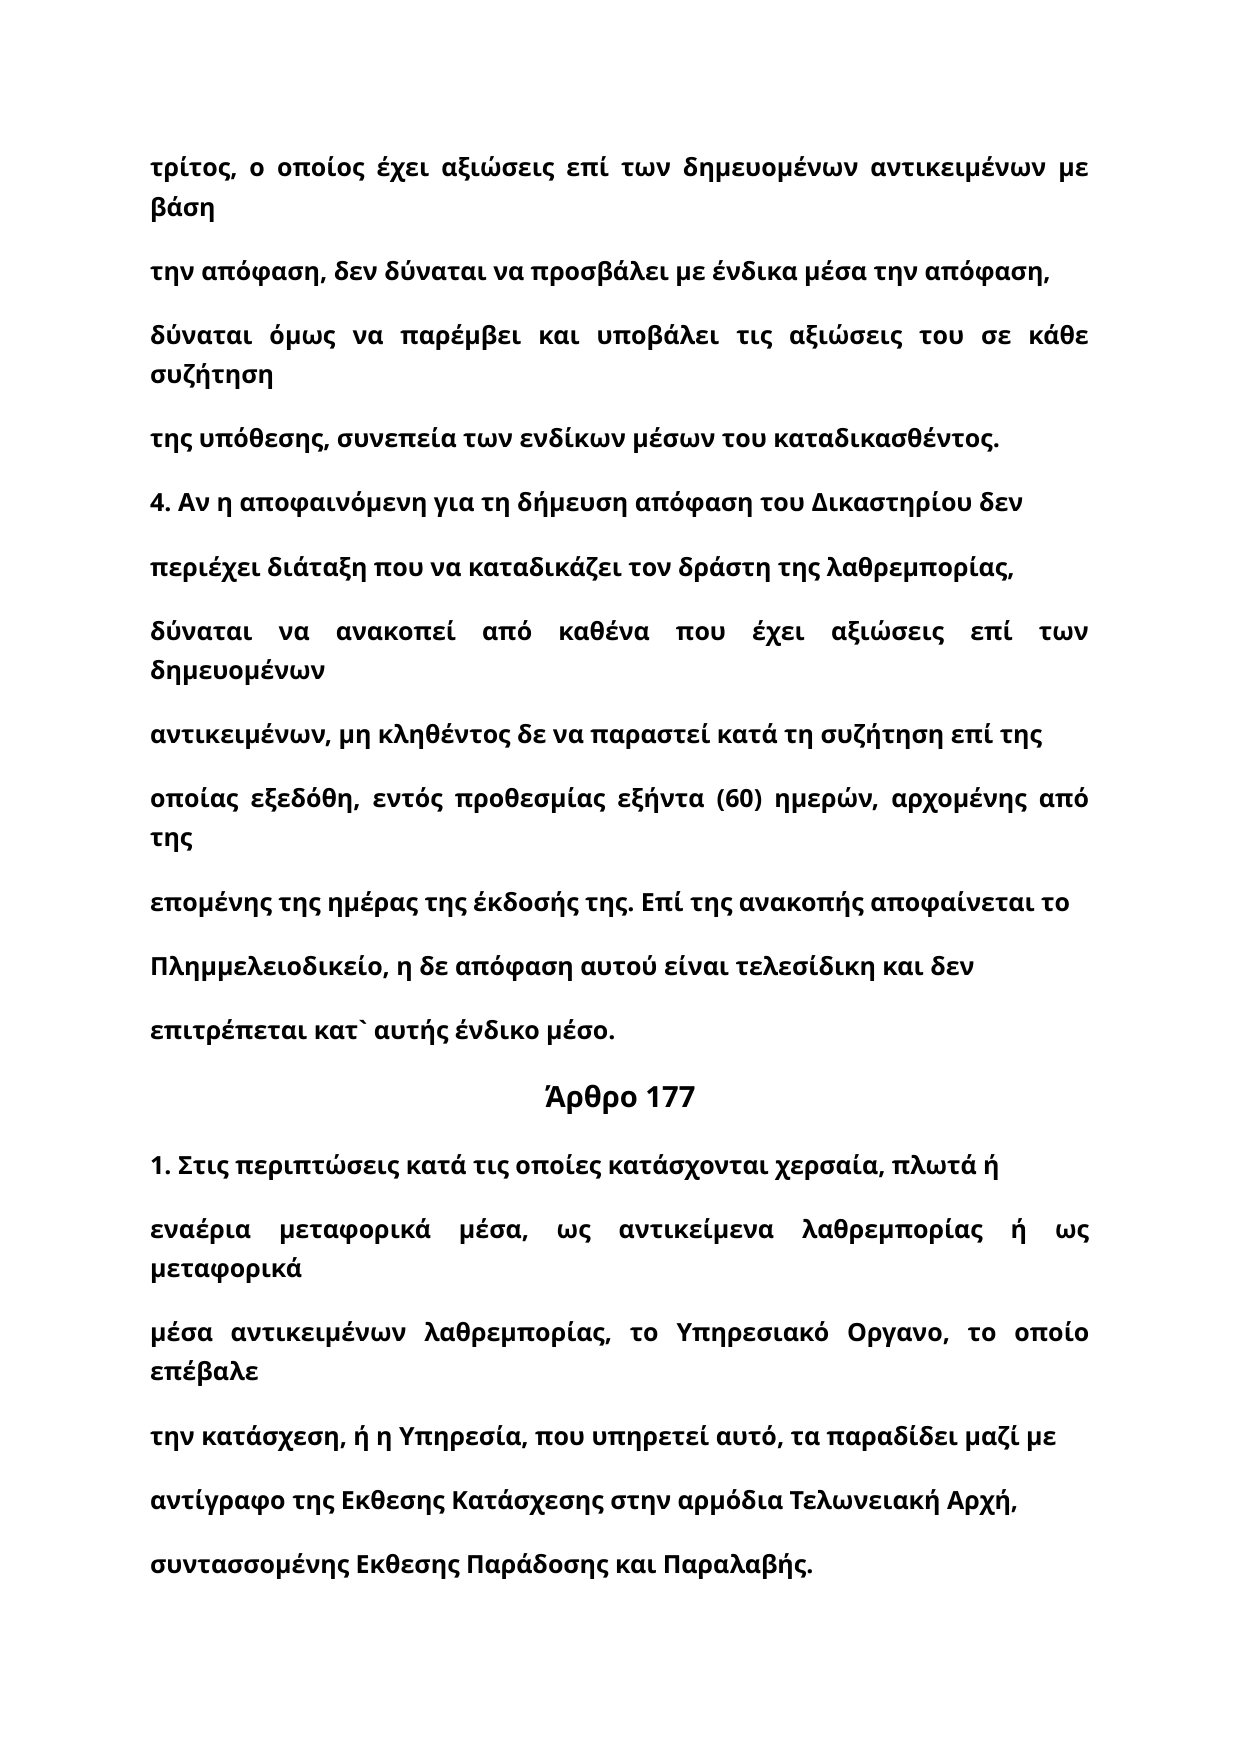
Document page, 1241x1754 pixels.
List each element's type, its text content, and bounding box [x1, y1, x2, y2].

text αντίγραφο της Εκθεσης Κατάσχεσης στην αρμόδια Τελωνειακή Αρχή, [150, 1482, 1090, 1516]
text συντασσομένης Εκθεσης Παράδοσης και Παραλαβής. [150, 1546, 1090, 1581]
text εναέρια μεταφορικά μέσα, ως αντικείμενα λαθρεμπορίας ή ως μεταφορικά [150, 1211, 1090, 1285]
text περιέχει διάταξη που να καταδικάζει τον δράστη της λαθρεμπορίας, [150, 549, 1090, 583]
text την απόφαση, δεν δύναται να προσβάλει με ένδικα μέσα την απόφαση, [150, 253, 1090, 287]
text δύναται όμως να παρέμβει και υποβάλει τις αξιώσεις του σε κάθε συζήτηση [150, 317, 1090, 391]
text μέσα αντικειμένων λαθρεμπορίας, το Υπηρεσιακό Οργανο, το οποίο επέβαλε [150, 1315, 1090, 1388]
text την κατάσχεση, ή η Υπηρεσία, που υπηρετεί αυτό, τα παραδίδει μαζί με [150, 1418, 1090, 1452]
text αντικειμένων, μη κληθέντος δε να παραστεί κατά τη συζήτηση επί της [150, 717, 1090, 751]
text δύναται να ανακοπεί από καθένα που έχει αξιώσεις επί των δημευομένων [150, 613, 1090, 687]
text οποίας εξεδόθη, εντός προθεσμίας εξήντα (60) ημερών, αρχομένης από της [150, 781, 1090, 854]
subtitle Άρθρο 177 [150, 1077, 1090, 1116]
text τρίτος, ο οποίος έχει αξιώσεις επί των δημευομένων αντικειμένων με βάση [150, 150, 1090, 223]
text 1. Στις περιπτώσεις κατά τις οποίες κατάσχονται χερσαία, πλωτά ή [150, 1147, 1090, 1181]
text επομένης της ημέρας της έκδοσής της. Επί της ανακοπής αποφαίνεται το [150, 884, 1090, 918]
text 4. Αν η αποφαινόμενη για τη δήμευση απόφαση του Δικαστηρίου δεν [150, 485, 1090, 519]
text Πλημμελειοδικείο, η δε απόφαση αυτού είναι τελεσίδικη και δεν [150, 948, 1090, 982]
text της υπόθεσης, συνεπεία των ενδίκων μέσων του καταδικασθέντος. [150, 421, 1090, 455]
text επιτρέπεται κατ` αυτής ένδικο μέσο. [150, 1012, 1090, 1047]
